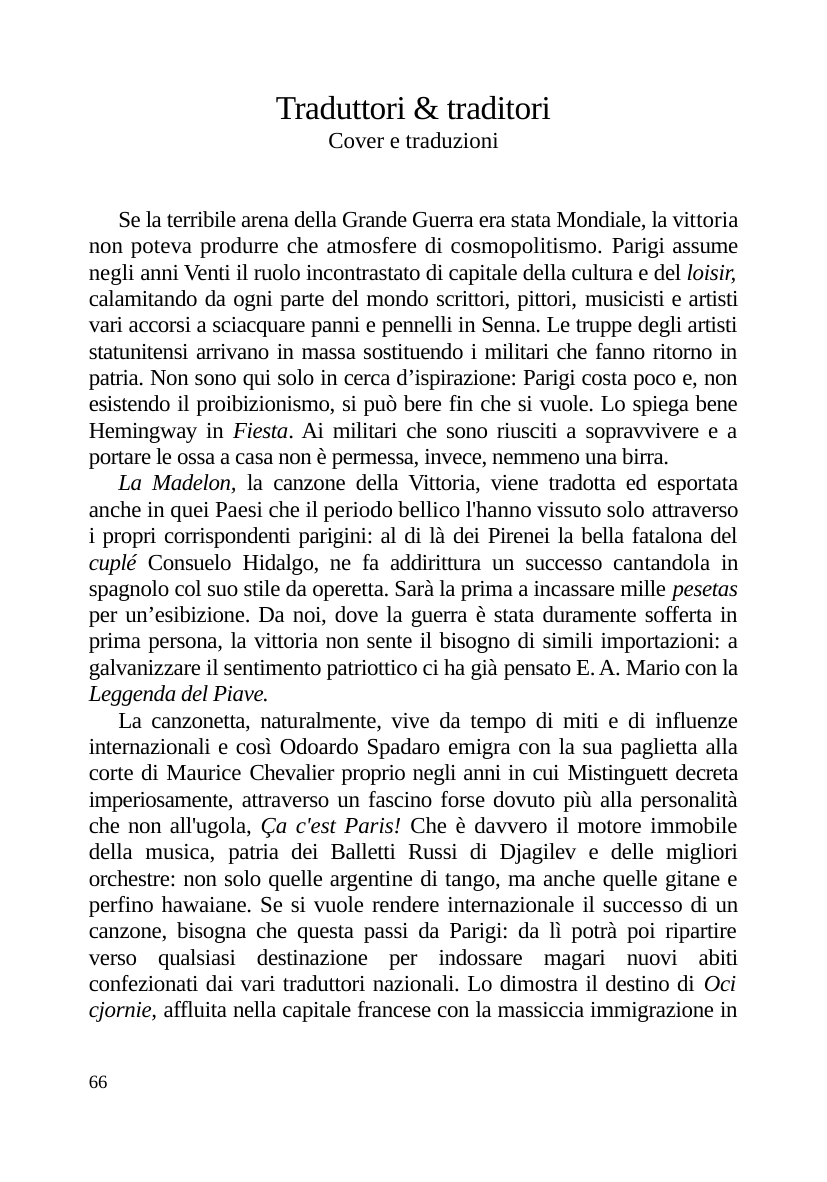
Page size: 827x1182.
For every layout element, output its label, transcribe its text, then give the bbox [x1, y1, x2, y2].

subtitle Cover e traduzioni [88, 127, 738, 153]
subtitle Traduttori & traditori [88, 88, 738, 127]
text La canzonetta, naturalmente, vive da tempo di miti e di influenze internazionali e così Odoardo Spadaro emigra con la sua paglietta alla corte di Maurice Chevalier proprio negli anni in cui Mistinguett decreta imperiosamente, attraverso un fascino forse dovuto più alla personalità che non all'ugola, Ça c'est Paris! Che è davvero il motore immobile della musica, patria dei Balletti Russi di Djagilev e delle migliori orchestre: non solo quelle argentine di tango, ma anche quelle gitane e perfino hawaiane. Se si vuole rendere internazionale il successo di un canzone, bisogna che questa passi da Parigi: da lì potrà poi ripartire verso qualsiasi destinazione per indossare magari nuovi abiti confezionati dai vari traduttori nazionali. Lo dimostra il destino di Oci cjornie, affluita nella capitale francese con la massiccia immigrazione in [88, 707, 738, 1023]
text Se la terribile arena della Grande Guerra era stata Mondiale, la vittoria non poteva produrre che atmosfere di cosmopolitismo. Parigi assume negli anni Venti il ruolo incontrastato di capitale della cultura e del loisir, calamitando da ogni parte del mondo scrittori, pittori, musicisti e artisti vari accorsi a sciacquare panni e pennelli in Senna. Le truppe degli artisti statunitensi arrivano in massa sostituendo i militari che fanno ritorno in patria. Non sono qui solo in cerca d’ispirazione: Parigi costa poco e, non esistendo il proibizionismo, si può bere fin che si vuole. Lo spiega bene Hemingway in Fiesta. Ai militari che sono riusciti a sopravvivere e a portare le ossa a casa non è permessa, invece, nemmeno una birra. [88, 206, 738, 469]
text La Madelon, la canzone della Vittoria, viene tradotta ed esportata anche in quei Paesi che il periodo bellico l'hanno vissuto solo attraverso i propri corrispondenti parigini: al di là dei Pirenei la bella fatalona del cuplé Consuelo Hidalgo, ne fa addirittura un successo cantandola in spagnolo col suo stile da operetta. Sarà la prima a incassare mille pesetas per un’esibizione. Da noi, dove la guerra è stata duramente sofferta in prima persona, la vittoria non sente il bisogno di simili importazioni: a galvanizzare il sentimento patriottico ci ha già pensato E. A. Mario con la Leggenda del Piave. [88, 469, 738, 707]
